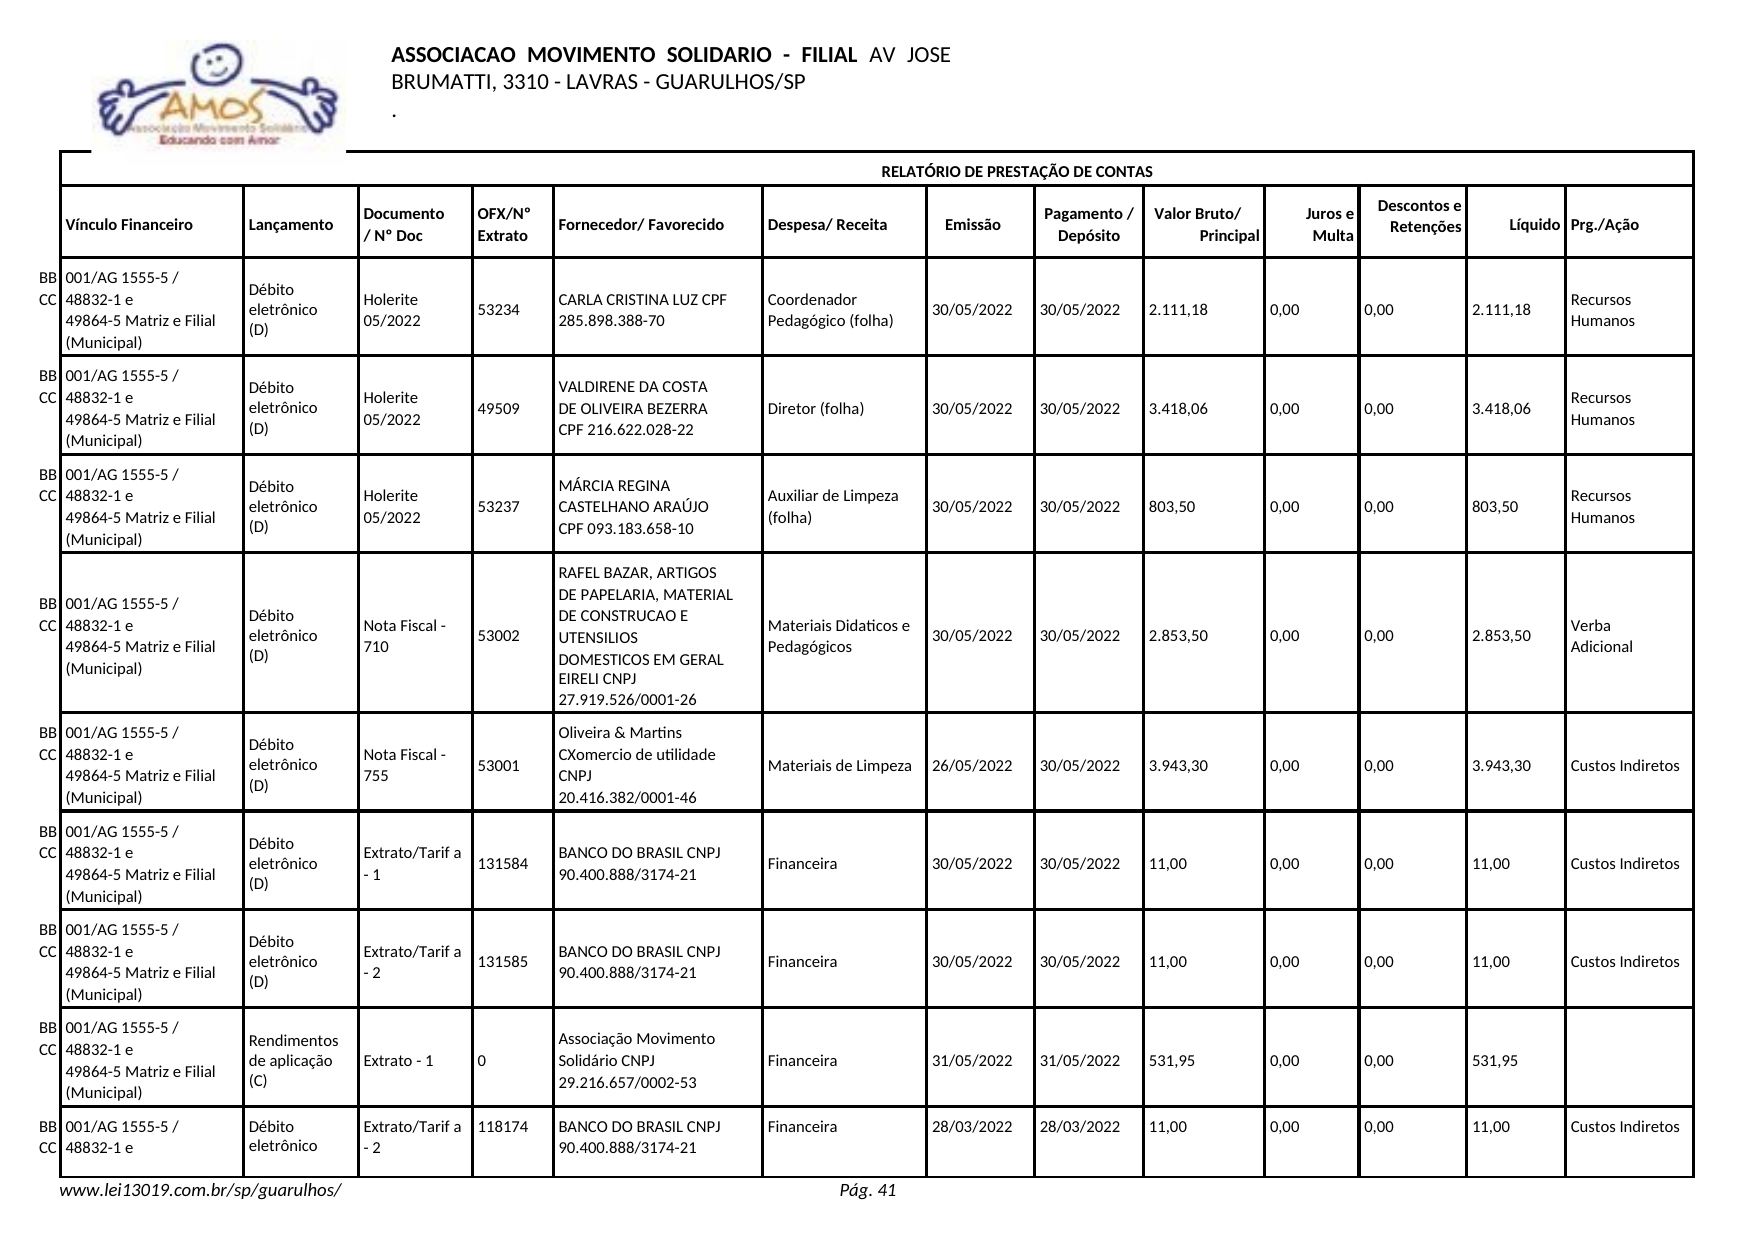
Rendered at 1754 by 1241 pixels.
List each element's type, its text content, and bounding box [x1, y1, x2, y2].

table_cell 3.418,06 [1145, 357, 1263, 452]
table_cell 11,00 [1145, 911, 1263, 1006]
table_cell Financeira [764, 1108, 925, 1176]
table_cell 001/AG 1555-5 / 48832-1 e 49864-5 Matriz e Filial (Municipal) [62, 554, 242, 711]
table_cell Diretor (folha) [764, 357, 925, 452]
table_cell BANCO DO BRASIL CNPJ 90.400.888/3174-21 [555, 813, 761, 908]
table_cell Débito eletrônico (D) [245, 714, 357, 809]
table_cell [1567, 1009, 1692, 1105]
table_cell Verba Adicional [1567, 554, 1692, 711]
table_cell 11,00 [1468, 1108, 1564, 1176]
table_cell Valor Bruto/ Principal [1145, 187, 1263, 256]
table_cell 531,95 [1468, 1009, 1564, 1105]
table_cell BANCO DO BRASIL CNPJ 90.400.888/3174-21 [555, 1108, 761, 1176]
table_cell Custos Indiretos [1567, 911, 1692, 1006]
table_cell 11,00 [1468, 911, 1564, 1006]
table_cell 2.111,18 [1468, 259, 1564, 354]
table_cell 0,00 [1361, 714, 1465, 809]
table_cell Extrato - 1 [360, 1009, 471, 1105]
table_cell Extrato/Tarif a - 1 [360, 813, 471, 908]
table_cell Fornecedor/ Favorecido [555, 187, 761, 256]
table_cell Custos Indiretos [1567, 813, 1692, 908]
table_cell 31/05/2022 [1036, 1009, 1142, 1105]
table_cell Nota Fiscal - 755 [360, 714, 471, 809]
table_cell 001/AG 1555-5 / 48832-1 e 49864-5 Matriz e Filial (Municipal) [62, 259, 242, 354]
table_cell 30/05/2022 [1036, 259, 1142, 354]
table_cell 49509 [474, 357, 552, 452]
table_cell 30/05/2022 [1036, 911, 1142, 1006]
table_cell 0,00 [1361, 1009, 1465, 1105]
table_cell 0,00 [1266, 911, 1357, 1006]
table_cell Débito eletrônico (D) [245, 554, 357, 711]
table_cell RAFEL BAZAR, ARTIGOS DE PAPELARIA, MATERIAL DE CONSTRUCAO E UTENSILIOS DOMESTICOS EM GERAL EIRELI CNPJ 27.919.526/0001-26 [555, 554, 761, 711]
table_cell Extrato/Tarif a - 2 [360, 911, 471, 1006]
table_cell Holerite 05/2022 [360, 259, 471, 354]
table_cell 30/05/2022 [1036, 714, 1142, 809]
table_cell 3.418,06 [1468, 357, 1564, 452]
table_cell 001/AG 1555-5 / 48832-1 e 49864-5 Matriz e Filial (Municipal) [62, 714, 242, 809]
table_cell BANCO DO BRASIL CNPJ 90.400.888/3174-21 [555, 911, 761, 1006]
table_cell Débito eletrônico (D) [245, 357, 357, 452]
table_cell Juros e Multa [1266, 187, 1357, 256]
table_cell 118174 [474, 1108, 552, 1176]
table_cell 28/03/2022 [928, 1108, 1033, 1176]
table_cell 31/05/2022 [928, 1009, 1033, 1105]
table_cell Holerite 05/2022 [360, 456, 471, 551]
table_cell Holerite 05/2022 [360, 357, 471, 452]
table_cell 001/AG 1555-5 / 48832-1 e [62, 1108, 242, 1176]
table_cell Rendimentos de aplicação (C) [245, 1009, 357, 1105]
table_cell 30/05/2022 [928, 357, 1033, 452]
table_cell Débito eletrônico (D) [245, 813, 357, 908]
table_cell 0,00 [1361, 259, 1465, 354]
table_cell 531,95 [1145, 1009, 1263, 1105]
table_cell Líquido [1468, 187, 1564, 256]
table_cell 30/05/2022 [928, 554, 1033, 711]
table_cell 2.111,18 [1145, 259, 1263, 354]
table_cell 30/05/2022 [928, 911, 1033, 1006]
table_cell 0,00 [1361, 357, 1465, 452]
table_cell OFX/Nº Extrato [474, 187, 552, 256]
table_cell 131585 [474, 911, 552, 1006]
table_cell 001/AG 1555-5 / 48832-1 e 49864-5 Matriz e Filial (Municipal) [62, 1009, 242, 1105]
table_cell Custos Indiretos [1567, 714, 1692, 809]
table_cell 53002 [474, 554, 552, 711]
table_cell 001/AG 1555-5 / 48832-1 e 49864-5 Matriz e Filial (Municipal) [62, 813, 242, 908]
table_cell 53237 [474, 456, 552, 551]
table_cell Vínculo Financeiro [62, 187, 242, 256]
table_cell 0,00 [1266, 1108, 1357, 1176]
table_cell Documento / Nº Doc [360, 187, 471, 256]
table_cell 30/05/2022 [1036, 456, 1142, 551]
table_cell CARLA CRISTINA LUZ CPF 285.898.388-70 [555, 259, 761, 354]
table_cell 53001 [474, 714, 552, 809]
table_cell 0,00 [1266, 357, 1357, 452]
table_cell 0,00 [1361, 1108, 1465, 1176]
table_cell Recursos Humanos [1567, 357, 1692, 452]
table_cell Prg./Ação [1567, 187, 1692, 256]
table_cell 30/05/2022 [928, 259, 1033, 354]
table_cell 001/AG 1555-5 / 48832-1 e 49864-5 Matriz e Filial (Municipal) [62, 456, 242, 551]
table_cell 11,00 [1468, 813, 1564, 908]
table_cell 28/03/2022 [1036, 1108, 1142, 1176]
table_cell 53234 [474, 259, 552, 354]
table_cell 3.943,30 [1145, 714, 1263, 809]
table_cell 0,00 [1361, 813, 1465, 908]
table_cell Financeira [764, 1009, 925, 1105]
table_cell 3.943,30 [1468, 714, 1564, 809]
table_cell 30/05/2022 [1036, 357, 1142, 452]
table_cell Extrato/Tarif a - 2 [360, 1108, 471, 1176]
table_cell Débito eletrônico (D) [245, 911, 357, 1006]
table_cell Financeira [764, 911, 925, 1006]
table_cell Descontos e Retenções [1361, 187, 1465, 256]
table_cell Nota Fiscal - 710 [360, 554, 471, 711]
table_cell 11,00 [1145, 813, 1263, 908]
table_cell Auxiliar de Limpeza (folha) [764, 456, 925, 551]
table_cell 11,00 [1145, 1108, 1263, 1176]
table_cell 0,00 [1361, 911, 1465, 1006]
table_cell 0,00 [1266, 1009, 1357, 1105]
table_cell 30/05/2022 [1036, 813, 1142, 908]
table_cell Débito eletrônico (D) [245, 456, 357, 551]
table_cell Materiais de Limpeza [764, 714, 925, 809]
table_cell 0,00 [1361, 554, 1465, 711]
table_cell Débito eletrônico [245, 1108, 357, 1176]
table_cell 30/05/2022 [928, 813, 1033, 908]
table_cell Pagamento / Depósito [1036, 187, 1142, 256]
table_cell 001/AG 1555-5 / 48832-1 e 49864-5 Matriz e Filial (Municipal) [62, 911, 242, 1006]
table_cell 131584 [474, 813, 552, 908]
table_cell 0,00 [1361, 456, 1465, 551]
table_cell 2.853,50 [1468, 554, 1564, 711]
table_cell 0 [474, 1009, 552, 1105]
table_cell Emissão [928, 187, 1033, 256]
table_cell 0,00 [1266, 554, 1357, 711]
table_cell 30/05/2022 [928, 456, 1033, 551]
table_cell VALDIRENE DA COSTA DE OLIVEIRA BEZERRA CPF 216.622.028-22 [555, 357, 761, 452]
table_cell 26/05/2022 [928, 714, 1033, 809]
table_cell 0,00 [1266, 813, 1357, 908]
table_cell 0,00 [1266, 714, 1357, 809]
table_cell 001/AG 1555-5 / 48832-1 e 49864-5 Matriz e Filial (Municipal) [62, 357, 242, 452]
table_cell 803,50 [1145, 456, 1263, 551]
table_cell Materiais Didaticos e Pedagógicos [764, 554, 925, 711]
table_cell Associação Movimento Solidário CNPJ 29.216.657/0002-53 [555, 1009, 761, 1105]
table_cell Financeira [764, 813, 925, 908]
table_cell Oliveira & Martins CXomercio de utilidade CNPJ 20.416.382/0001-46 [555, 714, 761, 809]
table_cell MÁRCIA REGINA CASTELHANO ARAÚJO CPF 093.183.658-10 [555, 456, 761, 551]
table_header RELATÓRIO DE PRESTAÇÃO DE CONTAS [62, 153, 1692, 183]
table_cell Lançamento [245, 187, 357, 256]
table_cell 0,00 [1266, 259, 1357, 354]
table_cell Recursos Humanos [1567, 259, 1692, 354]
table_cell Recursos Humanos [1567, 456, 1692, 551]
table_cell 0,00 [1266, 456, 1357, 551]
table_cell Coordenador Pedagógico (folha) [764, 259, 925, 354]
table_cell 30/05/2022 [1036, 554, 1142, 711]
table_cell Custos Indiretos [1567, 1108, 1692, 1176]
table_cell 2.853,50 [1145, 554, 1263, 711]
table_cell 803,50 [1468, 456, 1564, 551]
table_cell Despesa/ Receita [764, 187, 925, 256]
table_cell Débito eletrônico (D) [245, 259, 357, 354]
